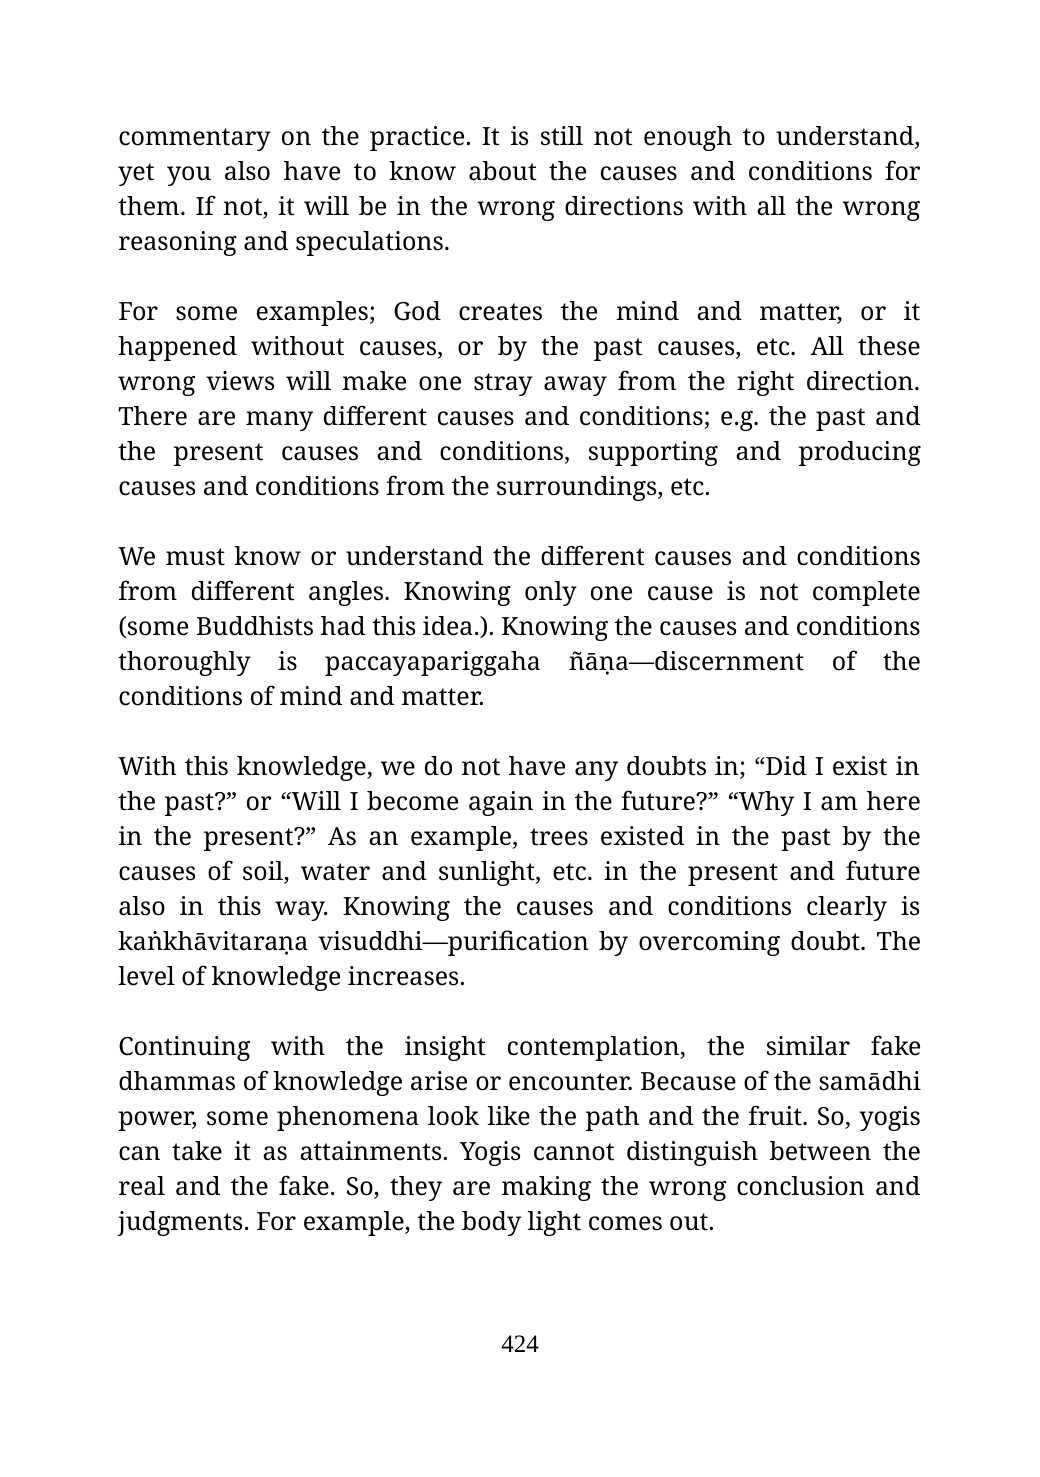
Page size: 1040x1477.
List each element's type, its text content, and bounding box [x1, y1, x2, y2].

text commentary on the practice. It is still not enough to understand, yet you also have to know about the causes and conditions for them. If not, it will be in the wrong directions with all the wrong reasoning and speculations. For some examples; God creates the mind and matter, or it happened without causes, or by the past causes, etc. All these wrong views will make one stray away from the right direction. There are many different causes and conditions; e.g. the past and the present causes and conditions, supporting and producing causes and conditions from the surroundings, etc. We must know or understand the different causes and conditions from different angles. Knowing only one cause is not complete (some Buddhists had this idea.). Knowing the causes and conditions thoroughly is paccayapariggaha ñāṇa—discernment of the conditions of mind and matter. With this knowledge, we do not have any doubts in; “Did I exist in the past?” or “Will I become again in the future?” “Why I am here in the present?” As an example, trees existed in the past by the causes of soil, water and sunlight, etc. in the present and future also in this way. Knowing the causes and conditions clearly is kaṅkhāvitaraṇa visuddhi—purification by overcoming doubt. The level of knowledge increases. Continuing with the insight contemplation, the similar fake dhammas of knowledge arise or encounter. Because of the samādhi power, some phenomena look like the path and the fruit. So, yogis can take it as attainments. Yogis cannot distinguish between the real and the fake. So, they are making the wrong conclusion and judgments. For example, the body light comes out. [118, 118, 922, 1273]
